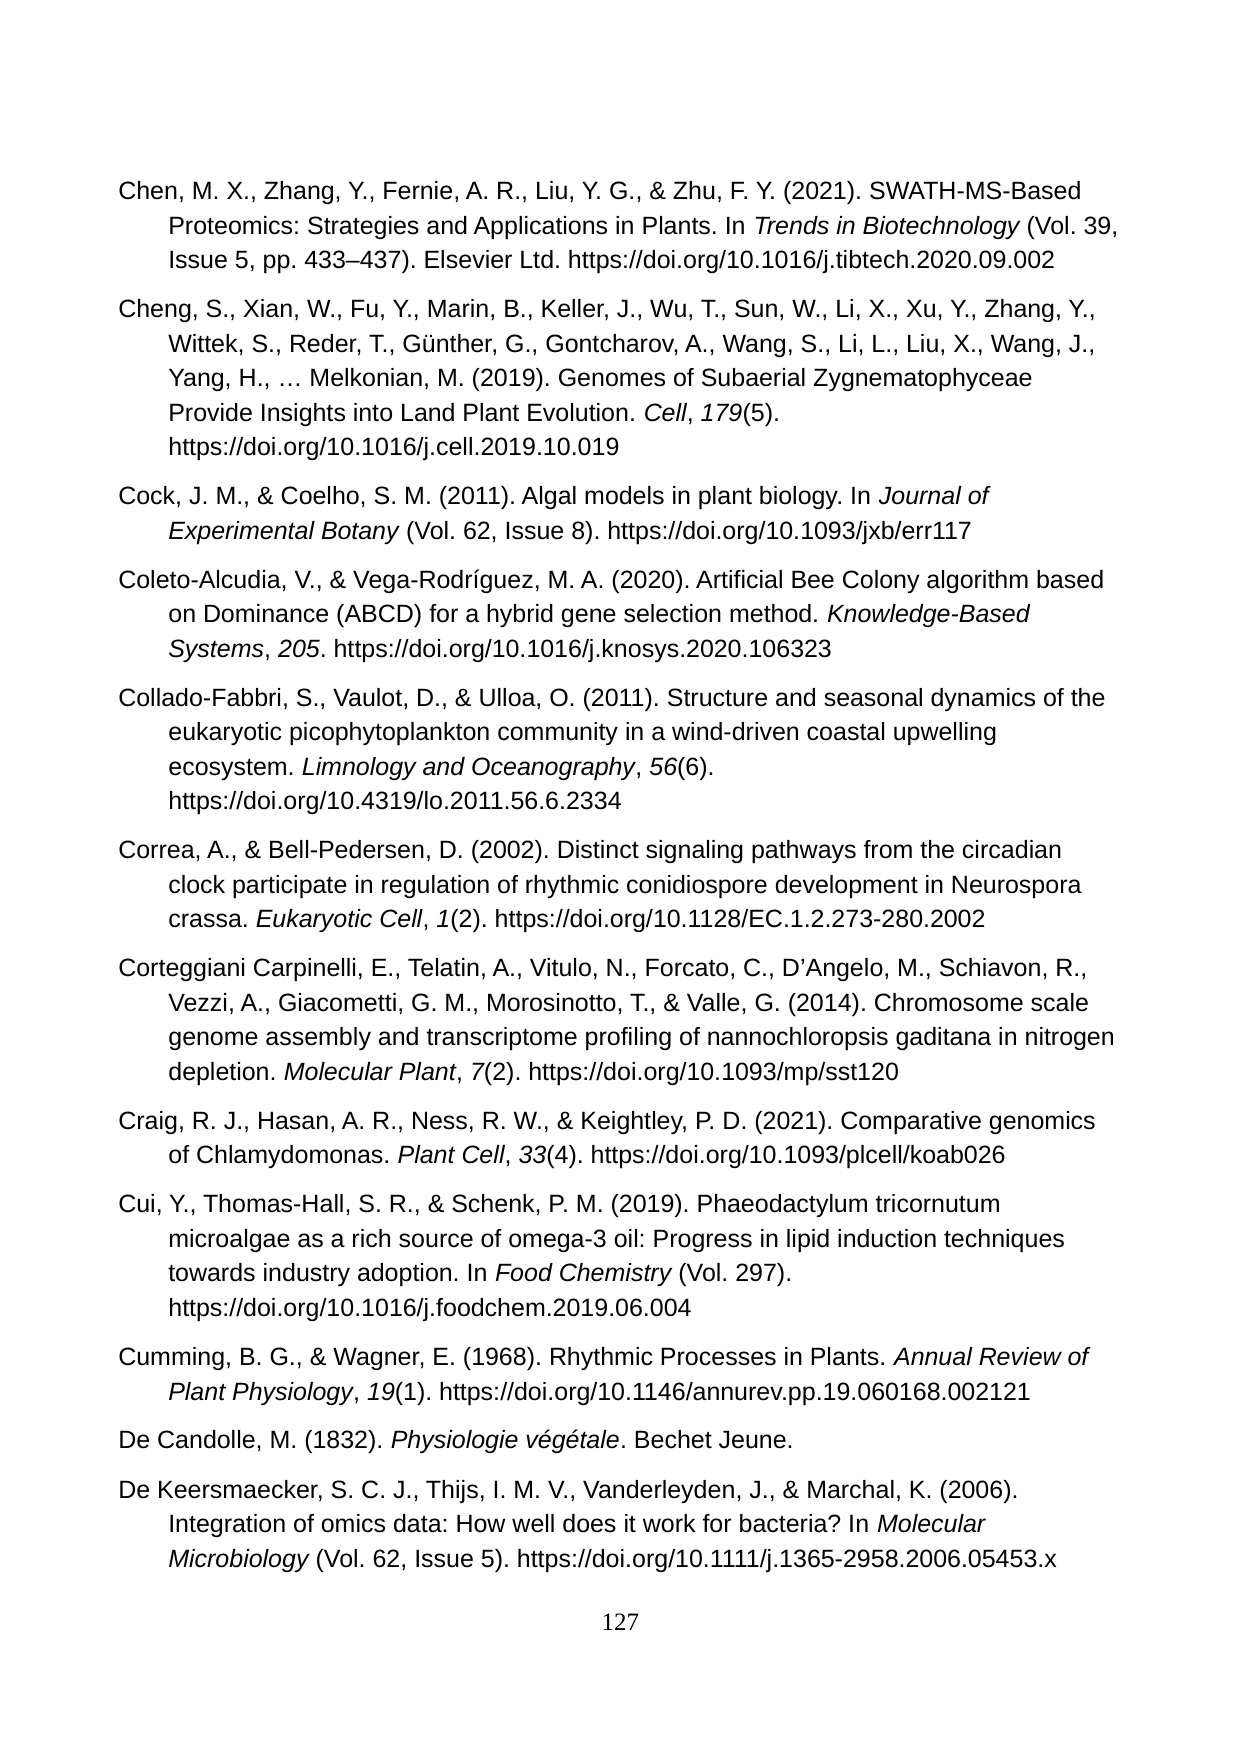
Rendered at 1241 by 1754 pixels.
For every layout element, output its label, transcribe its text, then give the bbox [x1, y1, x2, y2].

text Corteggiani Carpinelli, E., Telatin, A., Vitulo, N., Forcato, C., D’Angelo, M., Schiavon, R., Vezzi, A., Giacometti, G. M., Morosinotto, T., & Valle, G. (2014). Chromosome scale genome assembly and transcriptome profiling of nannochloropsis gaditana in nitrogen depletion. Molecular Plant, 7(2). https://doi.org/10.1093/mp/sst120 [118, 953, 1122, 1086]
text De Keersmaecker, S. C. J., Thijs, I. M. V., Vanderleyden, J., & Marchal, K. (2006). Integration of omics data: How well does it work for bacteria? In Molecular Microbiology (Vol. 62, Issue 5). https://doi.org/10.1111/j.1365-2958.2006.05453.x [118, 1474, 1122, 1572]
text Craig, R. J., Hasan, A. R., Ness, R. W., & Keightley, P. D. (2021). Comparative genomics of Chlamydomonas. Plant Cell, 33(4). https://doi.org/10.1093/plcell/koab026 [118, 1106, 1122, 1169]
text Cumming, B. G., & Wagner, E. (1968). Rhythmic Processes in Plants. Annual Review of Plant Physiology, 19(1). https://doi.org/10.1146/annurev.pp.19.060168.002121 [118, 1342, 1122, 1405]
text Collado-Fabbri, S., Vaulot, D., & Ulloa, O. (2011). Structure and seasonal dynamics of the eukaryotic picophytoplankton community in a wind-driven coastal upwelling ecosystem. Limnology and Oceanography, 56(6). https://doi.org/10.4319/lo.2011.56.6.2334 [118, 683, 1122, 815]
text Chen, M. X., Zhang, Y., Fernie, A. R., Liu, Y. G., & Zhu, F. Y. (2021). SWATH-MS-Based Proteomics: Strategies and Applications in Plants. In Trends in Biotechnology (Vol. 39, Issue 5, pp. 433–437). Elsevier Ltd. https://doi.org/10.1016/j.tibtech.2020.09.002 [118, 176, 1122, 274]
text Cui, Y., Thomas-Hall, S. R., & Schenk, P. M. (2019). Phaeodactylum tricornutum microalgae as a rich source of omega-3 oil: Progress in lipid induction techniques towards industry adoption. In Food Chemistry (Vol. 297). https://doi.org/10.1016/j.foodchem.2019.06.004 [118, 1189, 1122, 1322]
text Coleto-Alcudia, V., & Vega-Rodríguez, M. A. (2020). Artificial Bee Colony algorithm based on Dominance (ABCD) for a hybrid gene selection method. Knowledge-Based Systems, 205. https://doi.org/10.1016/j.knosys.2020.106323 [118, 565, 1122, 663]
text Correa, A., & Bell-Pedersen, D. (2002). Distinct signaling pathways from the circadian clock participate in regulation of rhythmic conidiospore development in Neurospora crassa. Eukaryotic Cell, 1(2). https://doi.org/10.1128/EC.1.2.273-280.2002 [118, 835, 1122, 933]
text De Candolle, M. (1832). Physiologie végétale. Bechet Jeune. [118, 1426, 1122, 1454]
text Cock, J. M., & Coelho, S. M. (2011). Algal models in plant biology. In Journal of Experimental Botany (Vol. 62, Issue 8). https://doi.org/10.1093/jxb/err117 [118, 481, 1122, 544]
text Cheng, S., Xian, W., Fu, Y., Marin, B., Keller, J., Wu, T., Sun, W., Li, X., Xu, Y., Zhang, Y., Wittek, S., Reder, T., Günther, G., Gontcharov, A., Wang, S., Li, L., Liu, X., Wang, J., Yang, H., … Melkonian, M. (2019). Genomes of Subaerial Zygnematophyceae Provide Insights into Land Plant Evolution. Cell, 179(5). https://doi.org/10.1016/j.cell.2019.10.019 [118, 294, 1122, 461]
